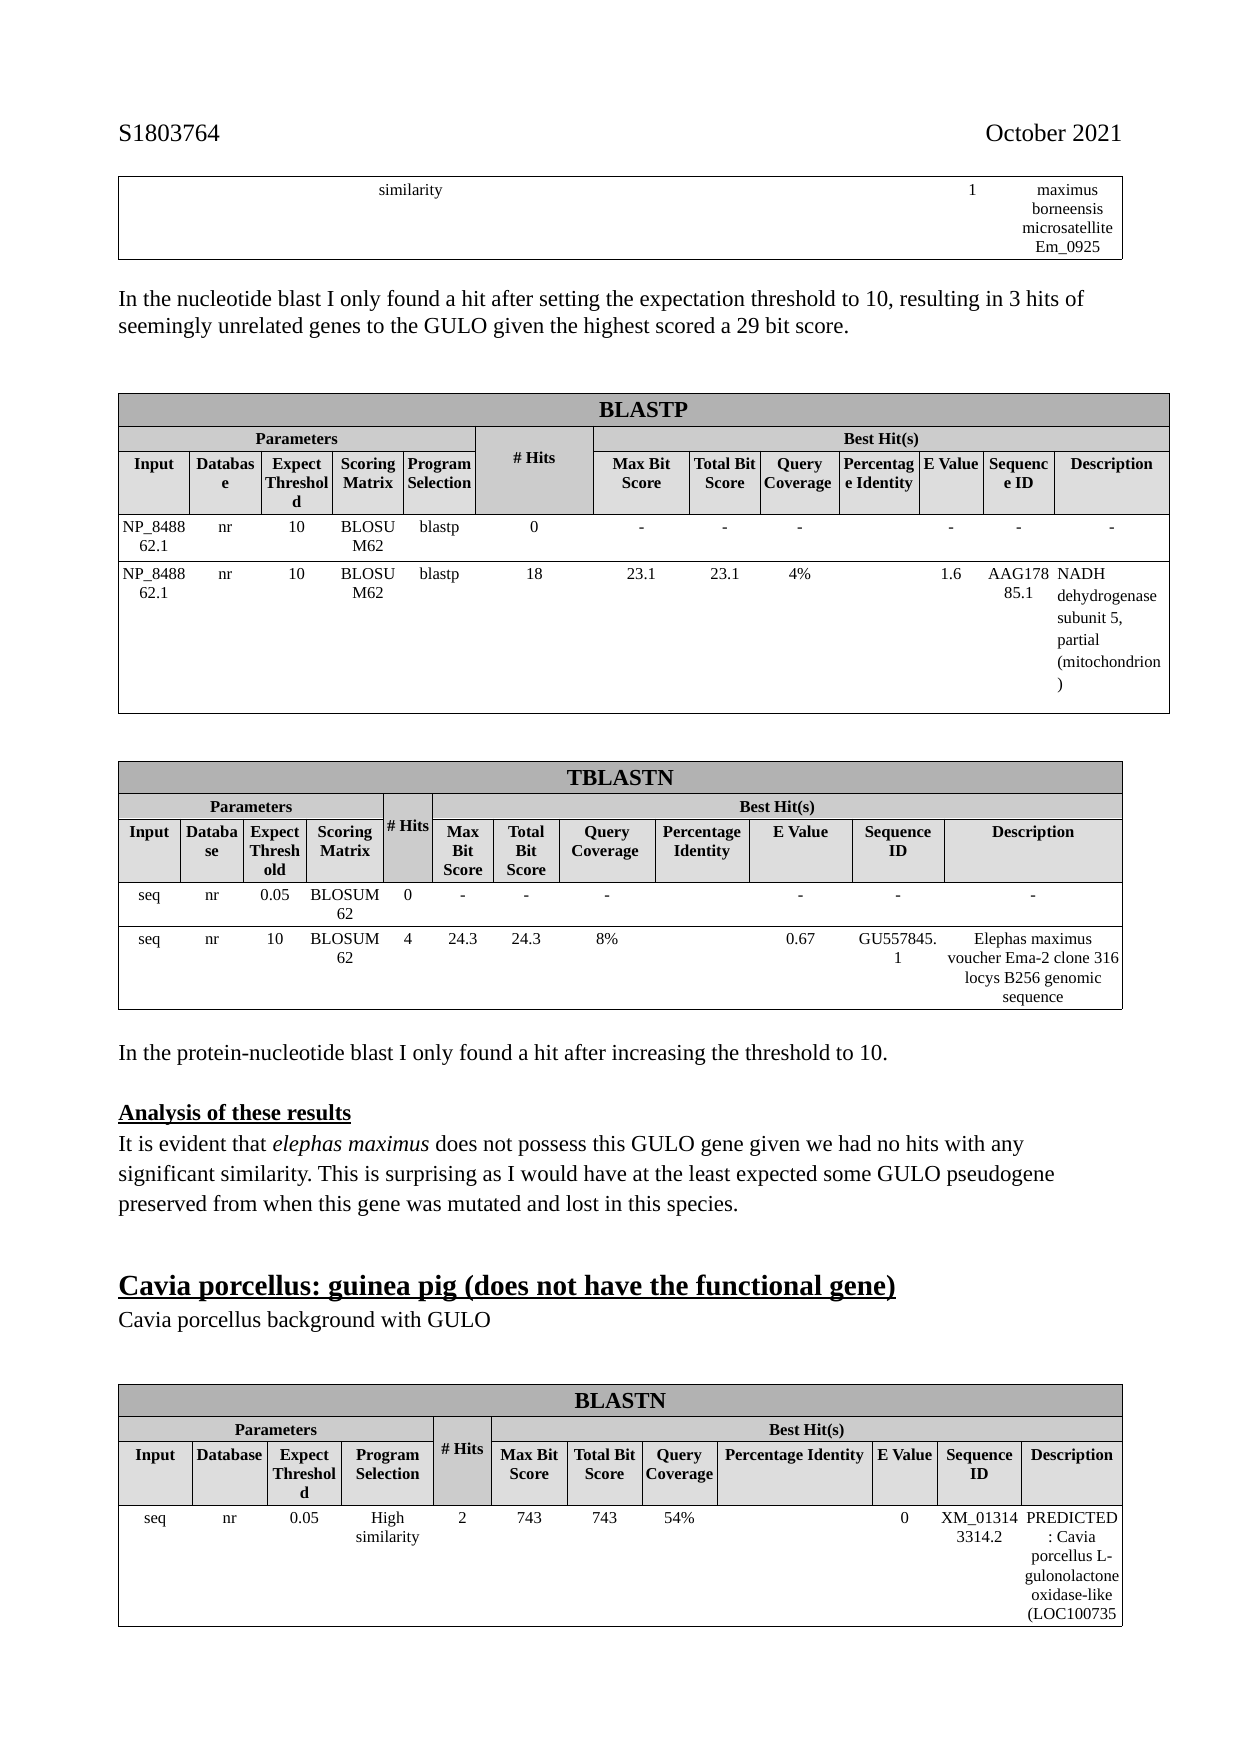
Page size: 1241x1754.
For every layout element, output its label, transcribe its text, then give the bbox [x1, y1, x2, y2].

table_cell [198, 177, 279, 259]
table_cell - [1054, 515, 1169, 561]
text In the protein-nucleotide blast I only found a hit after increasing the threshold to 10. Analysis of these results It is evident that elephas maximus does not possess this GULO gene given we had no hits with any significant similarity. This is surprising as I would have at the least expected some GULO pseudogene preserved from when this gene was mutated and lost in this species. [118, 1010, 1122, 1249]
table_cell 0.67 [749, 927, 852, 1009]
text In the nucleotide blast I only found a hit after setting the expectation threshold to 10, resulting in 3 hits of seemingly unrelated genes to the GULO given the highest scored a 29 bit score. [118, 260, 1122, 393]
table_cell - [760, 515, 839, 561]
table_cell 4% [760, 562, 839, 713]
table_cell Program Selection [404, 452, 475, 514]
table_cell 0 [475, 515, 593, 561]
table_cell blastp [404, 515, 475, 561]
table_cell E Value [920, 452, 983, 514]
table_cell Input [119, 820, 180, 882]
table_cell Sequence ID [853, 820, 944, 882]
table_header TBLASTN [119, 762, 1122, 793]
table_cell [655, 883, 749, 926]
table_cell - [559, 883, 655, 926]
table_cell [768, 177, 850, 259]
table_cell Description [1055, 452, 1169, 514]
table_cell E Value [873, 1442, 937, 1505]
table_cell blastp [404, 562, 475, 713]
table_cell Percentage Identity [656, 820, 749, 882]
table_cell BLOSUM62 [332, 515, 403, 561]
table_cell Max Bit Score [492, 1442, 567, 1505]
table_cell Total Bit Score [690, 452, 760, 514]
table_header BLASTN [119, 1385, 1122, 1416]
table_cell Sequence ID [984, 452, 1054, 514]
table_cell [279, 177, 361, 259]
table_cell nr [180, 927, 243, 1009]
table_cell Database [193, 1442, 267, 1505]
table_cell [687, 177, 768, 259]
table_cell # Hits [476, 427, 593, 514]
table_cell [655, 927, 749, 1009]
table_cell Expect Threshold [262, 452, 332, 514]
table_cell [460, 177, 523, 259]
table_cell Input [119, 1442, 192, 1505]
table_cell BLOSUM62 [306, 927, 383, 1009]
table_cell seq [119, 1506, 192, 1626]
table_cell - [919, 515, 983, 561]
table_cell Parameters [119, 1417, 433, 1441]
table_cell nr [189, 562, 261, 713]
table_cell Scoring Matrix [333, 452, 403, 514]
table_cell Parameters [119, 427, 475, 451]
table_cell XM_013143314.2 [937, 1506, 1021, 1626]
table_cell 0 [384, 883, 432, 926]
table_cell 4 [384, 927, 432, 1009]
table_cell Best Hit(s) [492, 1417, 1122, 1441]
table_header BLASTP [119, 394, 1169, 426]
table_cell # Hits [384, 794, 432, 882]
table_cell - [689, 515, 760, 561]
table_cell - [432, 883, 493, 926]
table_cell 743 [491, 1506, 567, 1626]
table_cell 0 [872, 1506, 937, 1626]
table_cell Expect Threshold [244, 820, 306, 882]
table_cell Scoring Matrix [307, 820, 383, 882]
table_cell - [944, 883, 1122, 926]
table_cell BLOSUM62 [306, 883, 383, 926]
table_cell NP_848862.1 [119, 515, 189, 561]
table_cell Query Coverage [643, 1442, 717, 1505]
table_cell - [594, 515, 689, 561]
text Cavia porcellus: guinea pig (does not have the functional gene) Cavia porcellus background with GULO [118, 1268, 1122, 1365]
table_cell Query Coverage [560, 820, 655, 882]
table_cell [119, 177, 198, 259]
table_cell Sequence ID [938, 1442, 1021, 1505]
table_cell Query Coverage [761, 452, 839, 514]
table_cell 0.05 [267, 1506, 341, 1626]
table_cell 24.3 [493, 927, 559, 1009]
table_cell Description [1022, 1442, 1122, 1505]
table_cell nr [192, 1506, 267, 1626]
table_cell GU557845.1 [852, 927, 944, 1009]
table_cell Parameters [119, 794, 383, 818]
table_cell Expect Threshold [268, 1442, 341, 1505]
table_cell 743 [567, 1506, 642, 1626]
table_cell Elephas maximus voucher Ema-2 clone 316 locys B256 genomic sequence [944, 927, 1122, 1009]
table_cell [717, 1506, 872, 1626]
table_cell Database [190, 452, 261, 514]
table_cell High similarity [341, 1506, 433, 1626]
table_cell Max Bit Score [594, 452, 689, 514]
table_cell - [749, 883, 852, 926]
table_cell PREDICTED: Cavia porcellus L-gulonolactone oxidase-like (LOC100735 [1021, 1506, 1122, 1626]
table_cell maximus borneensis microsatellite Em_0925 [1013, 177, 1122, 259]
table_cell Best Hit(s) [433, 794, 1122, 818]
table_cell 23.1 [689, 562, 760, 713]
table_cell similarity [361, 177, 460, 259]
table_cell [839, 562, 919, 713]
table_cell 1.6 [919, 562, 983, 713]
table_cell NP_848862.1 [119, 562, 189, 713]
table_cell - [852, 883, 944, 926]
table_cell Description [945, 820, 1122, 882]
table_cell Database [181, 820, 243, 882]
table_cell Max Bit Score [433, 820, 493, 882]
table_cell 1 [932, 177, 1013, 259]
table_cell 10 [261, 515, 332, 561]
table_cell NADH dehydrogenase subunit 5, partial (mitochondrion) [1054, 562, 1169, 713]
table_cell AAG17885.1 [983, 562, 1054, 713]
table_cell Best Hit(s) [594, 427, 1169, 451]
table_cell Input [119, 452, 189, 514]
table_cell - [983, 515, 1054, 561]
table_cell Percentage Identity [718, 1442, 872, 1505]
table_cell [523, 177, 605, 259]
table_cell 23.1 [594, 562, 689, 713]
table_cell Percentage Identity [840, 452, 919, 514]
table_cell 54% [642, 1506, 717, 1626]
table_cell 24.3 [432, 927, 493, 1009]
table_cell Program Selection [342, 1442, 433, 1505]
table_cell Total Bit Score [568, 1442, 642, 1505]
table_cell 8% [559, 927, 655, 1009]
table_cell BLOSUM62 [332, 562, 403, 713]
table_cell 10 [261, 562, 332, 713]
table_cell # Hits [434, 1417, 491, 1505]
table_cell 2 [434, 1506, 491, 1626]
table_cell - [493, 883, 559, 926]
table_cell 0.05 [243, 883, 306, 926]
table_cell [850, 177, 932, 259]
table_cell E Value [750, 820, 852, 882]
table_cell seq [119, 883, 180, 926]
table_cell nr [180, 883, 243, 926]
table_cell 18 [475, 562, 593, 713]
table_cell 10 [243, 927, 306, 1009]
table_cell Total Bit Score [494, 820, 559, 882]
table_cell [839, 515, 919, 561]
table_cell nr [189, 515, 261, 561]
table_cell seq [119, 927, 180, 1009]
table_cell [605, 177, 687, 259]
